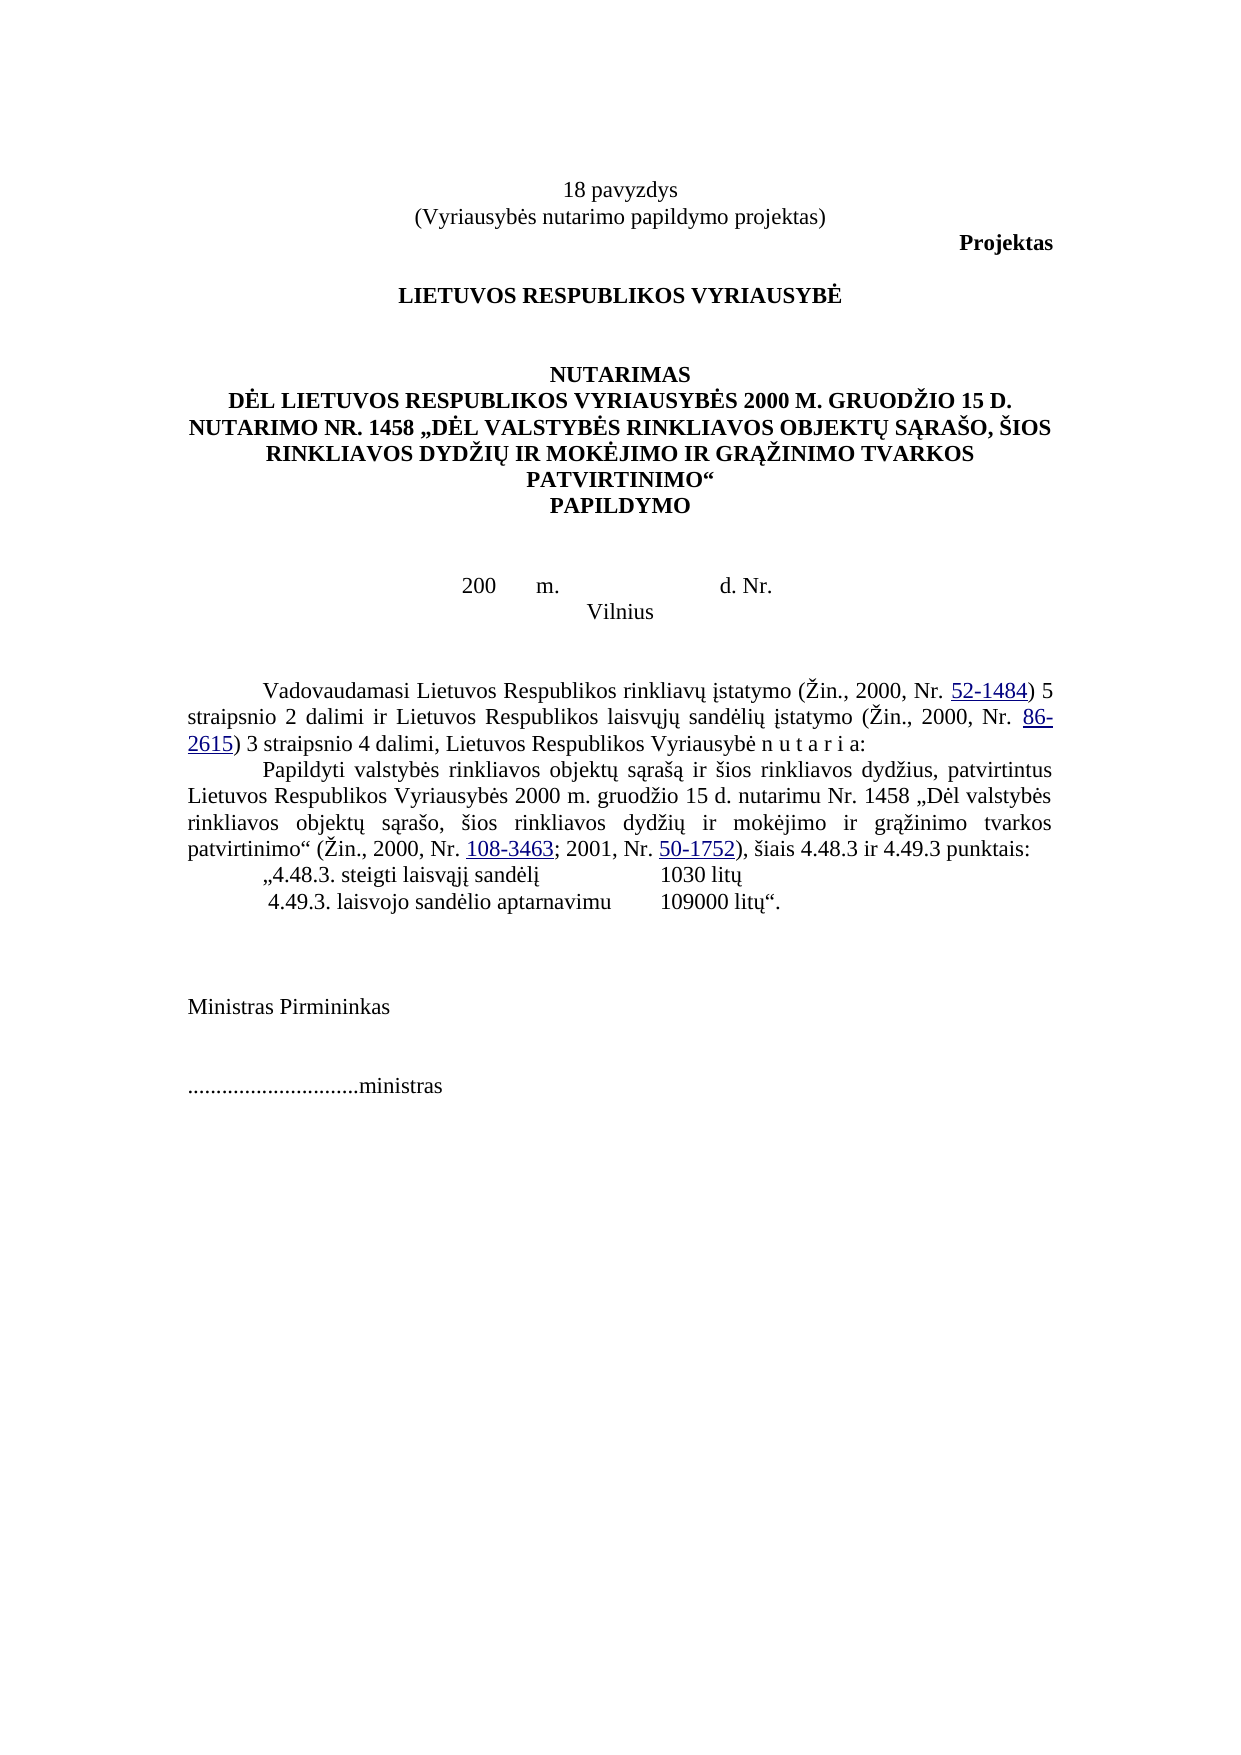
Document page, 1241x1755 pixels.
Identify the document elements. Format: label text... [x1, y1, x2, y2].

text RINKLIAVOS DYDŽIŲ IR MOKĖJIMO IR GRĄŽINIMO TVARKOS PATVIRTINIMO“ [187, 440, 1053, 493]
text ..............................ministras [187, 1072, 1053, 1099]
text Vilnius [187, 598, 1053, 624]
text 4.49.3. laisvojo sandėlio aptarnavimu 109000 litų“. [187, 888, 1053, 914]
text (Vyriausybės nutarimo papildymo projektas) [187, 203, 1053, 229]
text DĖL LIETUVOS RESPUBLIKOS VYRIAUSYBĖS 2000 M. GRUODŽIO 15 D. [187, 387, 1053, 413]
text „4.48.3. steigti laisvąjį sandėlį 1030 litų [187, 862, 1053, 888]
text PAPILDYMO [187, 493, 1053, 519]
text Ministras Pirmininkas [187, 993, 1053, 1020]
text Papildyti valstybės rinkliavos objektų sąrašą ir šios rinkliavos dydžius, patvirtintus Lietuvos Respublikos Vyriausybės 2000 m. gruodžio 15 d. nutarimu Nr. 1458 „Dėl valstybės rinkliavos objektų sąrašo, šios rinkliavos dydžių ir mokėjimo ir grąžinimo tvarkos patvirtinimo“ (Žin., 2000, Nr. 108-3463; 2001, Nr. 50-1752), šiais 4.48.3 ir 4.49.3 punktais: [187, 756, 1053, 862]
text 200 m. d. Nr. [187, 572, 1053, 598]
text LIETUVOS RESPUBLIKOS VYRIAUSYBĖ [187, 282, 1053, 308]
text NUTARIMO NR. 1458 „DĖL VALSTYBĖS RINKLIAVOS OBJEKTŲ SĄRAŠO, ŠIOS [187, 413, 1053, 440]
text NUTARIMAS [187, 361, 1053, 387]
text Vadovaudamasi Lietuvos Respublikos rinkliavų įstatymo (Žin., 2000, Nr. 52-1484) 5 straipsnio 2 dalimi ir Lietuvos Respublikos laisvųjų sandėlių įstatymo (Žin., 2000, Nr. 86-2615) 3 straipsnio 4 dalimi, Lietuvos Respublikos Vyriausybė n u t a r i a: [187, 677, 1053, 756]
text 18 pavyzdys [187, 176, 1053, 203]
subtitle Projektas [187, 229, 1053, 255]
